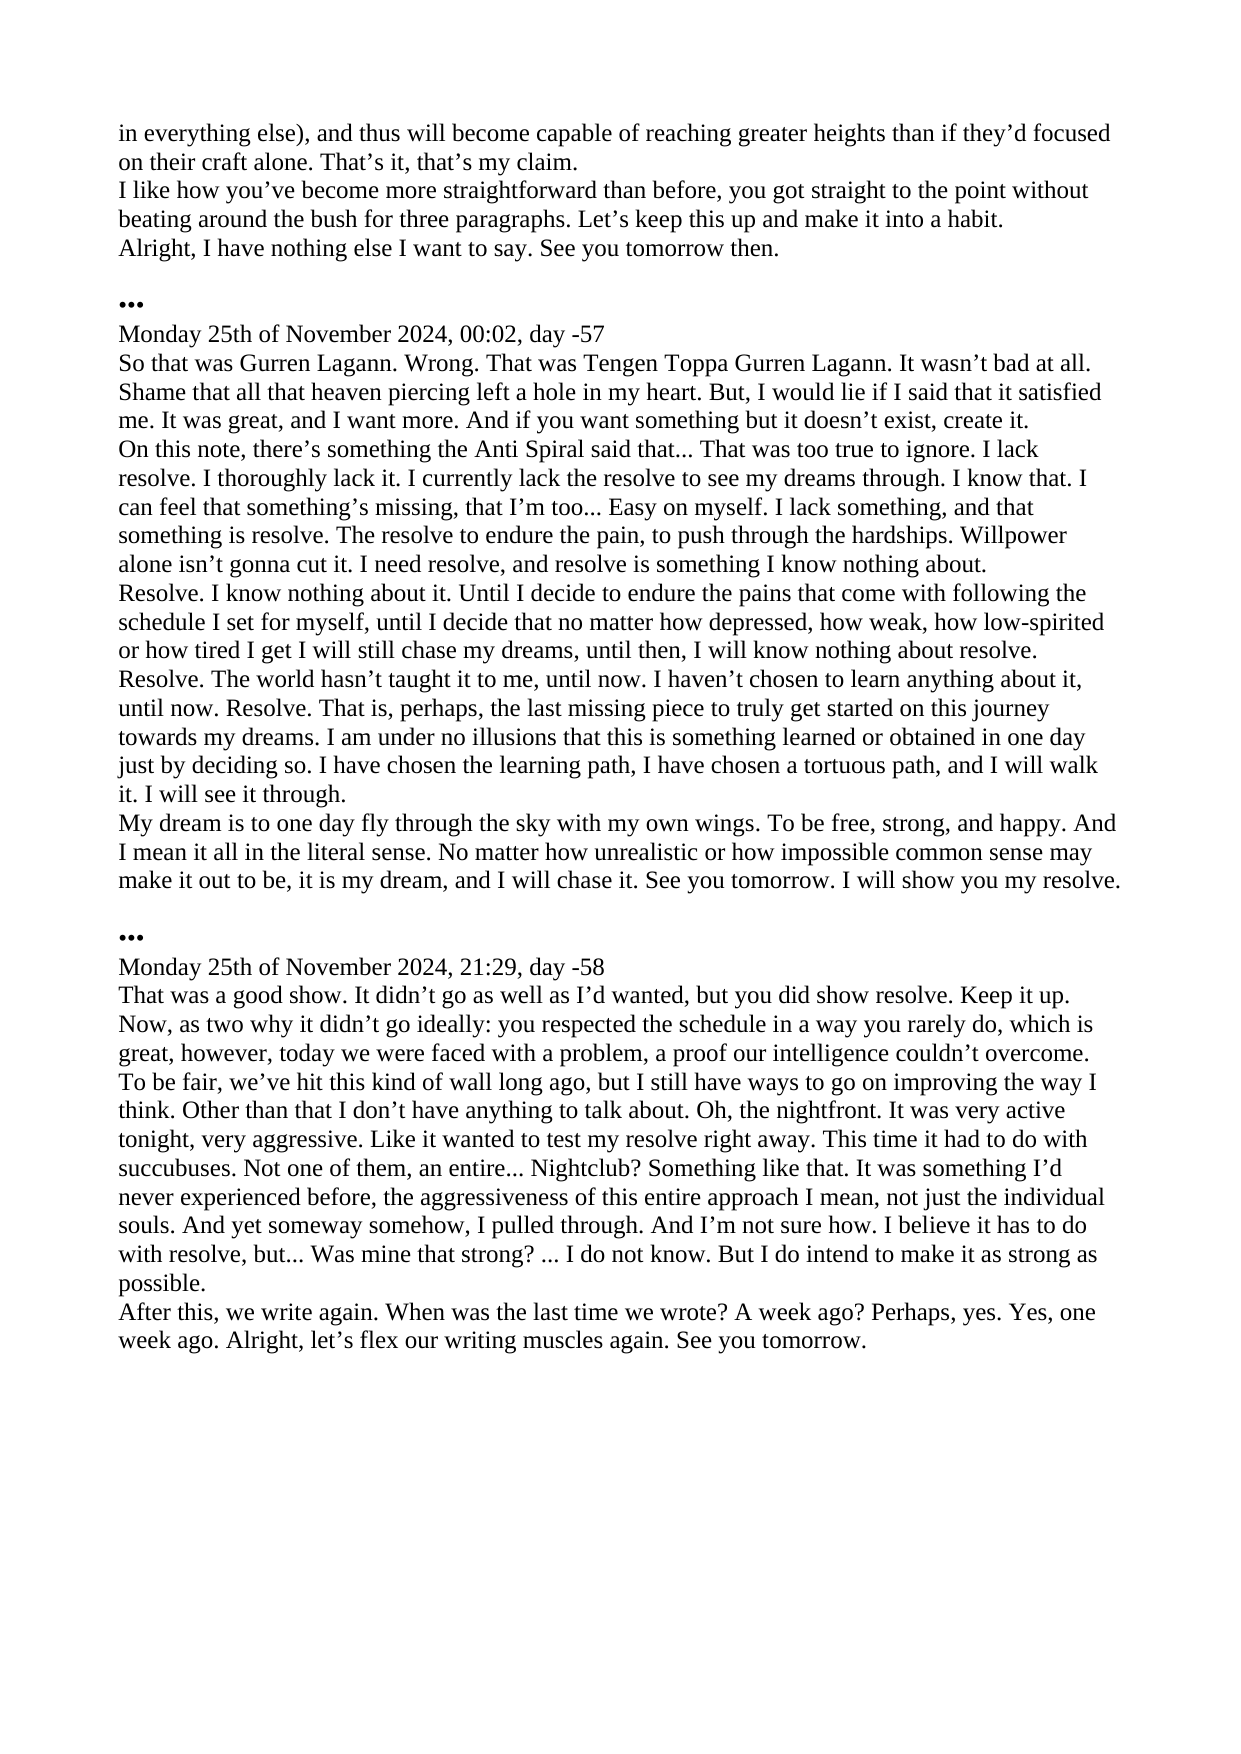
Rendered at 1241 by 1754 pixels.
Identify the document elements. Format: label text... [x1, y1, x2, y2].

text Now, as two why it didn’t go ideally: you respected the schedule in a way you rarely do, which is great, however, today we were faced with a problem, a proof our intelligence couldn’t overcome. To be fair, we’ve hit this kind of wall long ago, but I still have ways to go on improving the way I think. Other than that I don’t have anything to talk about. Oh, the nightfront. It was very active tonight, very aggressive. Like it wanted to test my resolve right away. This time it had to do with succubuses. Not one of them, an entire... Nightclub? Something like that. It was something I’d never experienced before, the aggressiveness of this entire approach I mean, not just the individual souls. And yet someway somehow, I pulled through. And I’m not sure how. I believe it has to do with resolve, but... Was mine that strong? ... I do not know. But I do intend to make it as strong as possible. [118, 1009, 1122, 1297]
text ••• [118, 291, 1122, 319]
text After this, we write again. When was the last time we wrote? A week ago? Perhaps, yes. Yes, one week ago. Alright, let’s flex our writing muscles again. See you tomorrow. [118, 1297, 1122, 1354]
text Resolve. I know nothing about it. Until I decide to endure the pains that come with following the schedule I set for myself, until I decide that no matter how depressed, how weak, how low-spirited or how tired I get I will still chase my dreams, until then, I will know nothing about resolve. Resolve. The world hasn’t taught it to me, until now. I haven’t chosen to learn anything about it, until now. Resolve. That is, perhaps, the last missing piece to truly get started on this journey towards my dreams. I am under no illusions that this is something learned or obtained in one day just by deciding so. I have chosen the learning path, I have chosen a tortuous path, and I will walk it. I will see it through. [118, 578, 1122, 808]
text Monday 25th of November 2024, 21:29, day -58 [118, 952, 1122, 981]
text That was a good show. It didn’t go as well as I’d wanted, but you did show resolve. Keep it up. [118, 981, 1122, 1009]
text On this note, there’s something the Anti Spiral said that... That was too true to ignore. I lack resolve. I thoroughly lack it. I currently lack the resolve to see my dreams through. I know that. I can feel that something’s missing, that I’m too... Easy on myself. I lack something, and that something is resolve. The resolve to endure the pain, to push through the hardships. Willpower alone isn’t gonna cut it. I need resolve, and resolve is something I know nothing about. [118, 434, 1122, 578]
text I like how you’ve become more straightforward than before, you got straight to the point without beating around the bush for three paragraphs. Let’s keep this up and make it into a habit. [118, 176, 1122, 233]
text ••• [118, 923, 1122, 952]
text My dream is to one day fly through the sky with my own wings. To be free, strong, and happy. And I mean it all in the literal sense. No matter how unrealistic or how impossible common sense may make it out to be, it is my dream, and I will chase it. See you tomorrow. I will show you my resolve. [118, 808, 1122, 894]
text Alright, I have nothing else I want to say. See you tomorrow then. [118, 233, 1122, 262]
text in everything else), and thus will become capable of reaching greater heights than if they’d focused on their craft alone. That’s it, that’s my claim. [118, 118, 1122, 176]
text So that was Gurren Lagann. Wrong. That was Tengen Toppa Gurren Lagann. It wasn’t bad at all. Shame that all that heaven piercing left a hole in my heart. But, I would lie if I said that it satisfied me. It was great, and I want more. And if you want something but it doesn’t exist, create it. [118, 348, 1122, 434]
text Monday 25th of November 2024, 00:02, day -57 [118, 319, 1122, 348]
